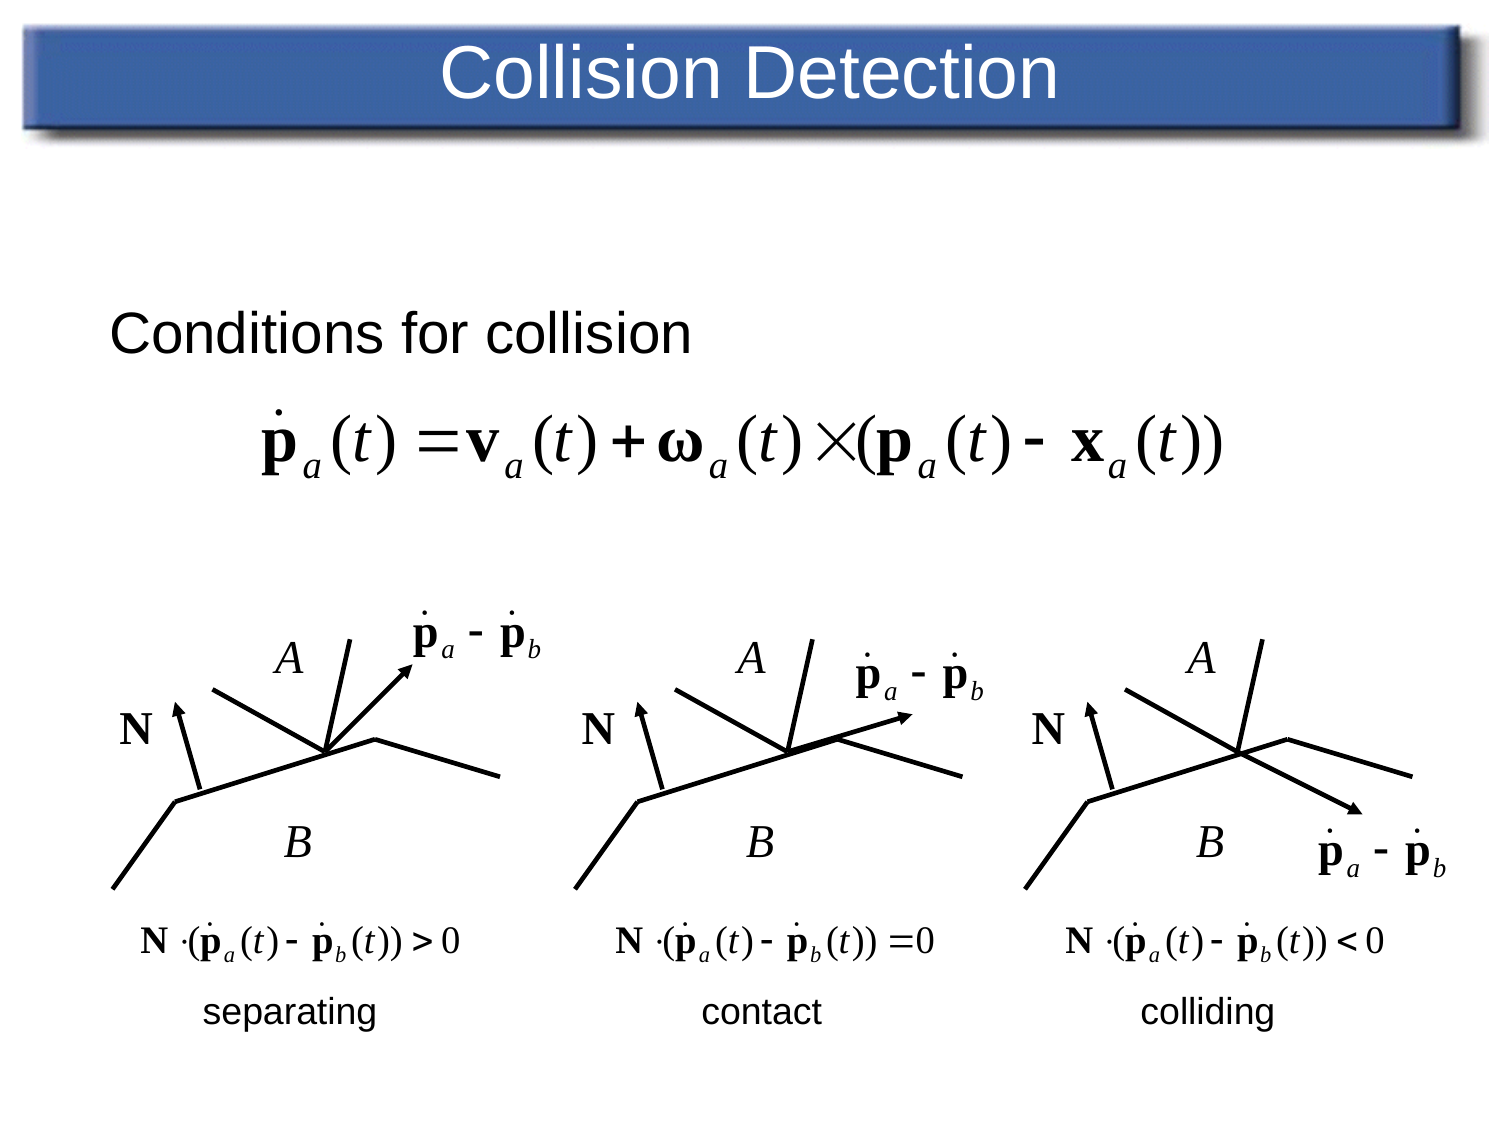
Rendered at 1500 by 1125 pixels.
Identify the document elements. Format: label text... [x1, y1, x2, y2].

chart [574, 701, 625, 757]
chart [134, 914, 466, 973]
chart [849, 641, 993, 713]
chart [1059, 914, 1391, 973]
text_box colliding [1125, 979, 1291, 1040]
picture [21, 22, 1489, 149]
chart [407, 600, 550, 671]
chart [264, 630, 311, 682]
text_box Conditions for collision [94, 287, 1438, 373]
text_box separating [187, 979, 393, 1040]
chart [726, 630, 774, 682]
chart [1187, 814, 1234, 866]
chart [1176, 630, 1224, 682]
chart [275, 814, 322, 866]
title Collision Detection [75, 0, 1426, 138]
chart [1312, 818, 1456, 890]
chart [1024, 701, 1075, 757]
chart [112, 701, 163, 757]
chart [253, 394, 1238, 495]
text_box contact [686, 979, 838, 1040]
chart [737, 814, 784, 866]
chart [609, 914, 941, 973]
